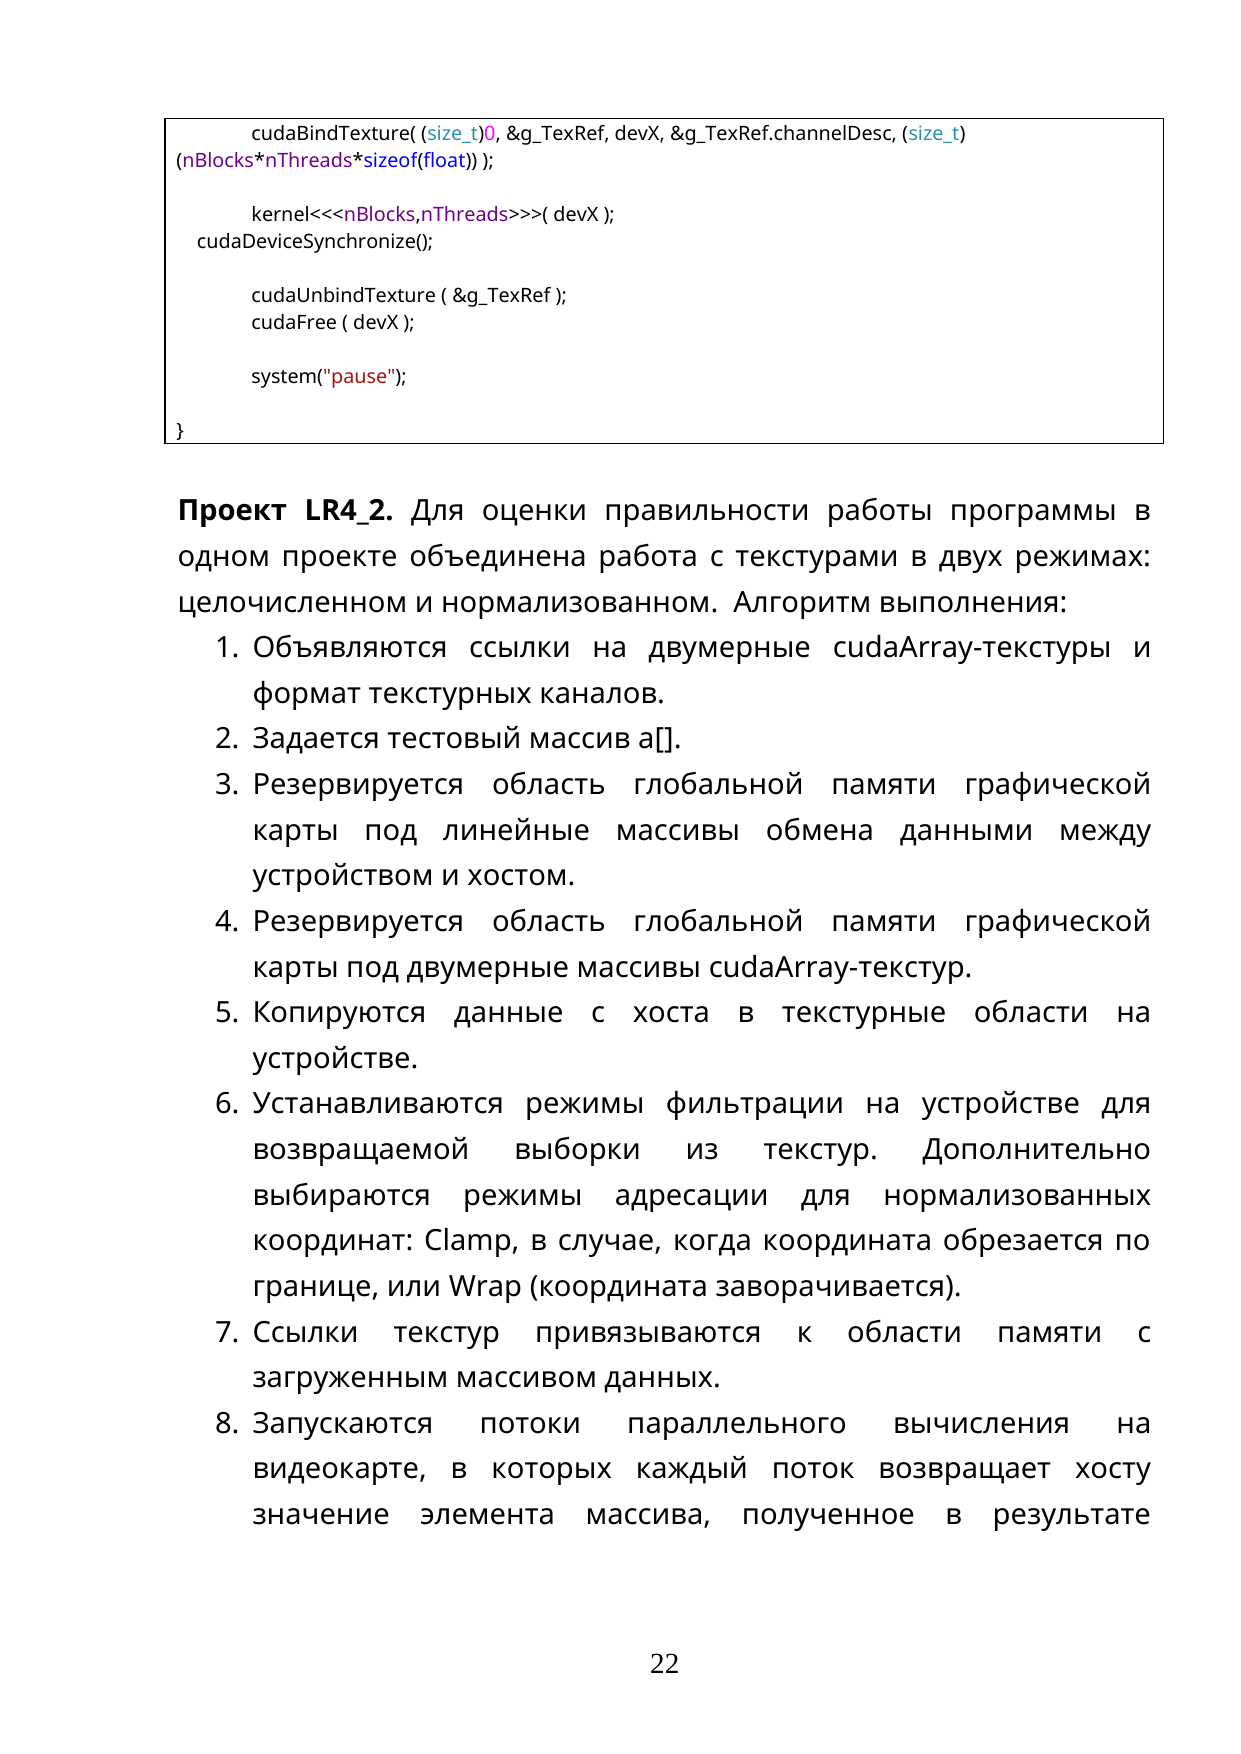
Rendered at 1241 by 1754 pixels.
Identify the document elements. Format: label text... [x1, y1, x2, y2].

list Задается тестовый массив a[]. [215, 718, 1152, 757]
list Устанавливаются режимы фильтрации на устройстве для возвращаемой выборки из текстур. Дополнительно выбираются режимы адресации для нормализованных координат: Clamp, в случае, когда координата обрезается по границе, или Wrap (координата заворачивается). [215, 1083, 1152, 1305]
list Резервируется область глобальной памяти графической карты под линейные массивы обмена данными между устройством и хостом. [215, 763, 1152, 894]
list Запускаются потоки параллельного вычисления на видеокарте, в которых каждый поток возвращает хосту значение элемента массива, полученное в результате [215, 1402, 1152, 1533]
text Проект LR4_2. Для оценки правильности работы программы в одном проекте объединена работа с текстурами в двух режимах: целочисленном и нормализованном. Алгоритм выполнения: [177, 489, 1152, 621]
list Копируются данные с хоста в текстурные области на устройстве. [215, 991, 1152, 1077]
list Резервируется область глобальной памяти графической карты под двумерные массивы cudaArray-текстур. [215, 900, 1152, 986]
list Ссылки текстур привязываются к области памяти с загруженным массивом данных. [215, 1311, 1152, 1396]
table_cell cudaBindTexture( (size_t)0, &g_TexRef, devX, &g_TexRef.channelDesc, (size_t)(nBlocks*nThreads*sizeof(float)) ); kernel<<<nBlocks,nThreads>>>( devX ); cudaDeviceSynchronize(); cudaUnbindTexture ( &g_TexRef ); cudaFree ( devX ); system("pause"); } [166, 119, 1163, 443]
list Объявляются ссылки на двумерные cudaArray-текстуры и формат текстурных каналов. [215, 626, 1152, 712]
